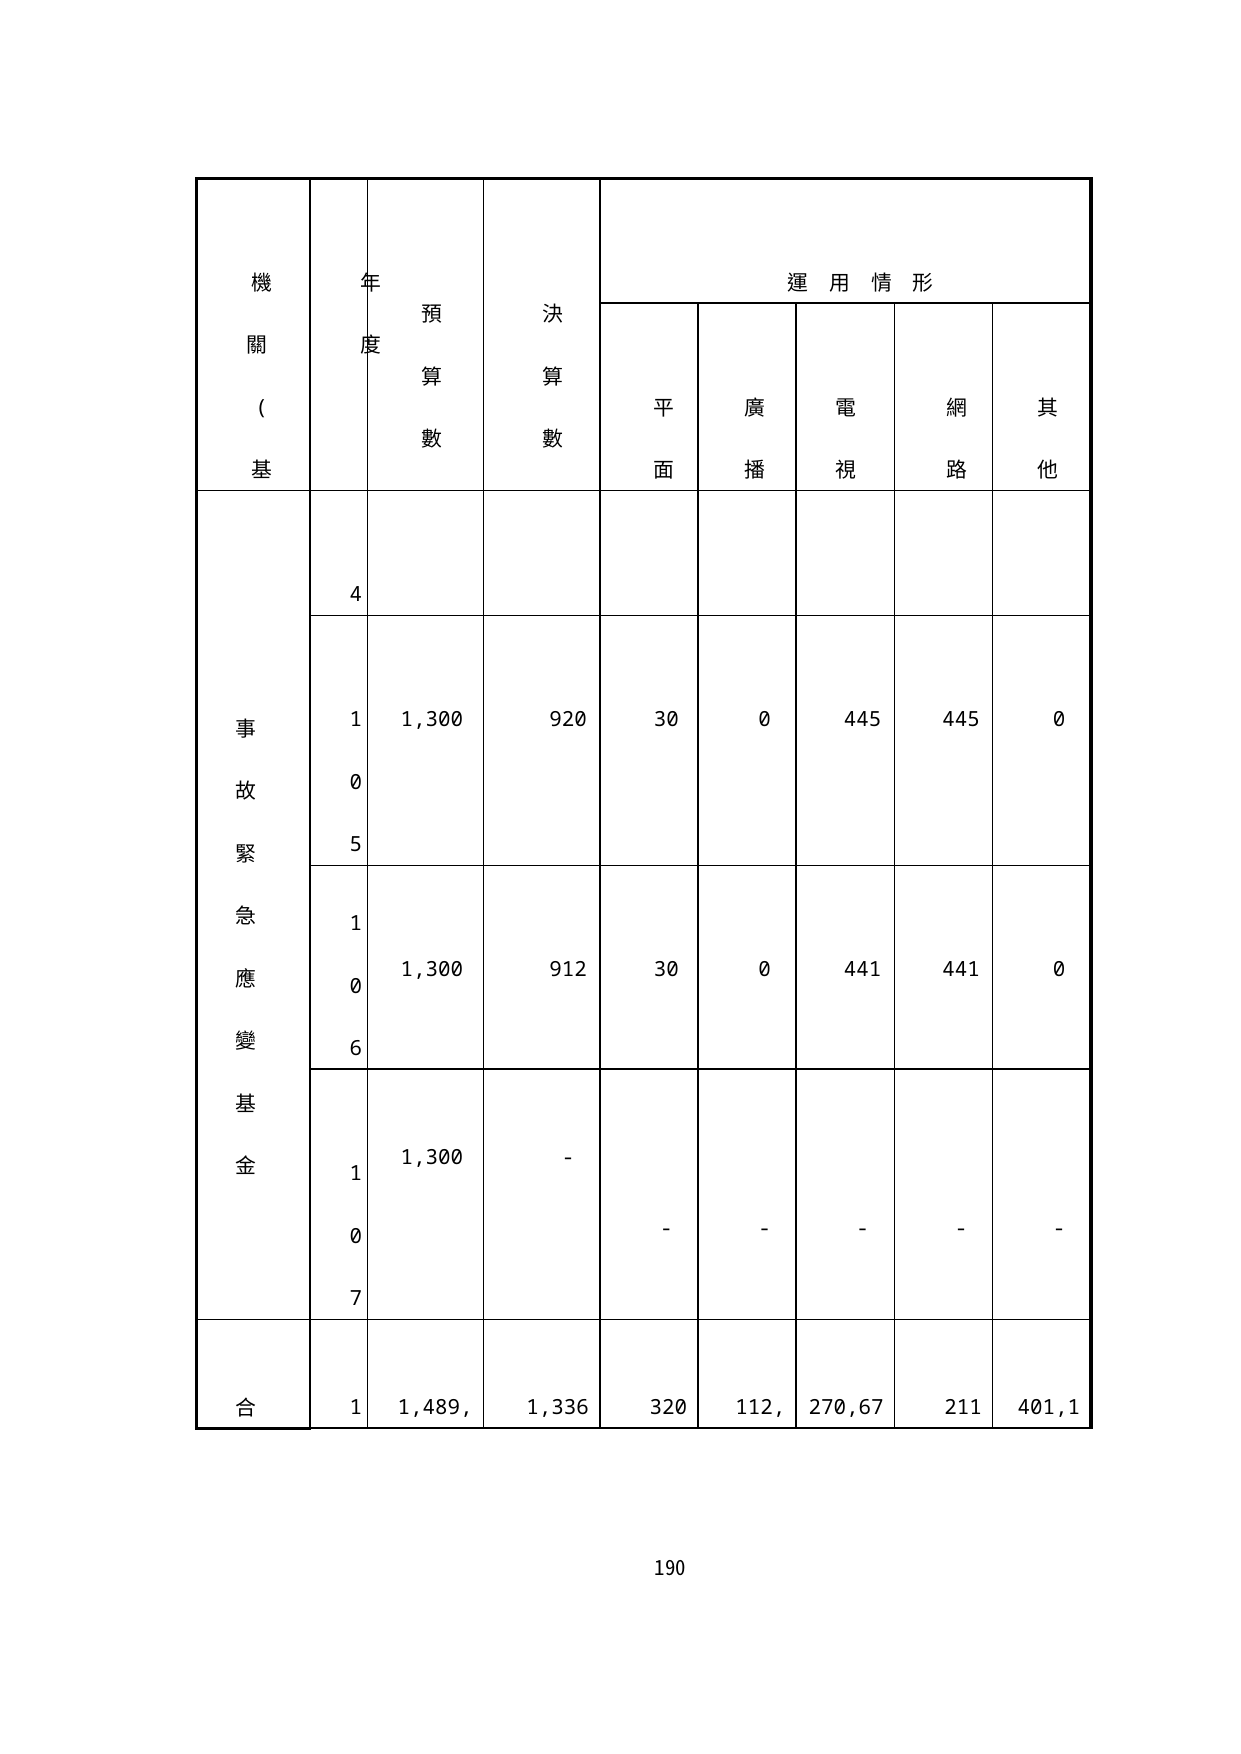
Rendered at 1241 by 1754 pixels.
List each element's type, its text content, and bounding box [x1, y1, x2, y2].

table_cell 廣播 [699, 304, 795, 490]
table_cell - [895, 1070, 992, 1318]
table_header 年度 [311, 180, 367, 490]
table_header 預算數 [368, 180, 483, 490]
table_cell 1,300 [368, 616, 483, 865]
table_cell [993, 491, 1089, 615]
table_cell - [484, 1070, 599, 1318]
table_cell 1,300 [368, 866, 483, 1068]
table_cell 0 [699, 616, 795, 865]
table_cell 270,67 [797, 1320, 894, 1427]
table_cell 912 [484, 866, 599, 1068]
table_cell 0 [993, 866, 1089, 1068]
table_cell 441 [797, 866, 894, 1068]
table_cell 320 [601, 1320, 697, 1427]
table_cell 401,1 [993, 1320, 1089, 1427]
table_header 運用情形 [601, 180, 1089, 302]
table_cell - [601, 1070, 697, 1318]
table_cell 30 [601, 616, 697, 865]
table_cell 106 [311, 866, 367, 1068]
table_cell 1,489, [368, 1320, 483, 1427]
table_cell 事故緊急應變基金 [198, 491, 309, 1318]
table_cell 445 [797, 616, 894, 865]
table_cell - [993, 1070, 1089, 1318]
table_cell 網路 [895, 304, 992, 490]
table_cell 電視 [797, 304, 894, 490]
table_cell 105 [311, 616, 367, 865]
table_cell 0 [699, 866, 795, 1068]
table_cell [484, 491, 599, 615]
table_cell 0 [993, 616, 1089, 865]
table_cell 107 [311, 1070, 367, 1318]
table_cell [368, 491, 483, 615]
table_cell - [797, 1070, 894, 1318]
table_cell 112, [699, 1320, 795, 1427]
table_cell 平面 [601, 304, 697, 490]
table_cell [699, 491, 795, 615]
table_cell 1,300 [368, 1070, 483, 1318]
table_cell 920 [484, 616, 599, 865]
table_cell 441 [895, 866, 992, 1068]
table_header 決算數 [484, 180, 599, 490]
table_cell 445 [895, 616, 992, 865]
table_cell 合 [198, 1320, 309, 1427]
table_cell [797, 491, 894, 615]
table_cell 30 [601, 866, 697, 1068]
table_cell 211 [895, 1320, 992, 1427]
table_cell [895, 491, 992, 615]
table_cell 1 [311, 1320, 367, 1427]
table_cell 4 [311, 491, 367, 615]
table_header 機關(基金)名稱 [198, 180, 309, 490]
table_cell 其他 [993, 304, 1089, 490]
table_cell 1,336 [484, 1320, 599, 1427]
table_cell - [699, 1070, 795, 1318]
table_cell [601, 491, 697, 615]
